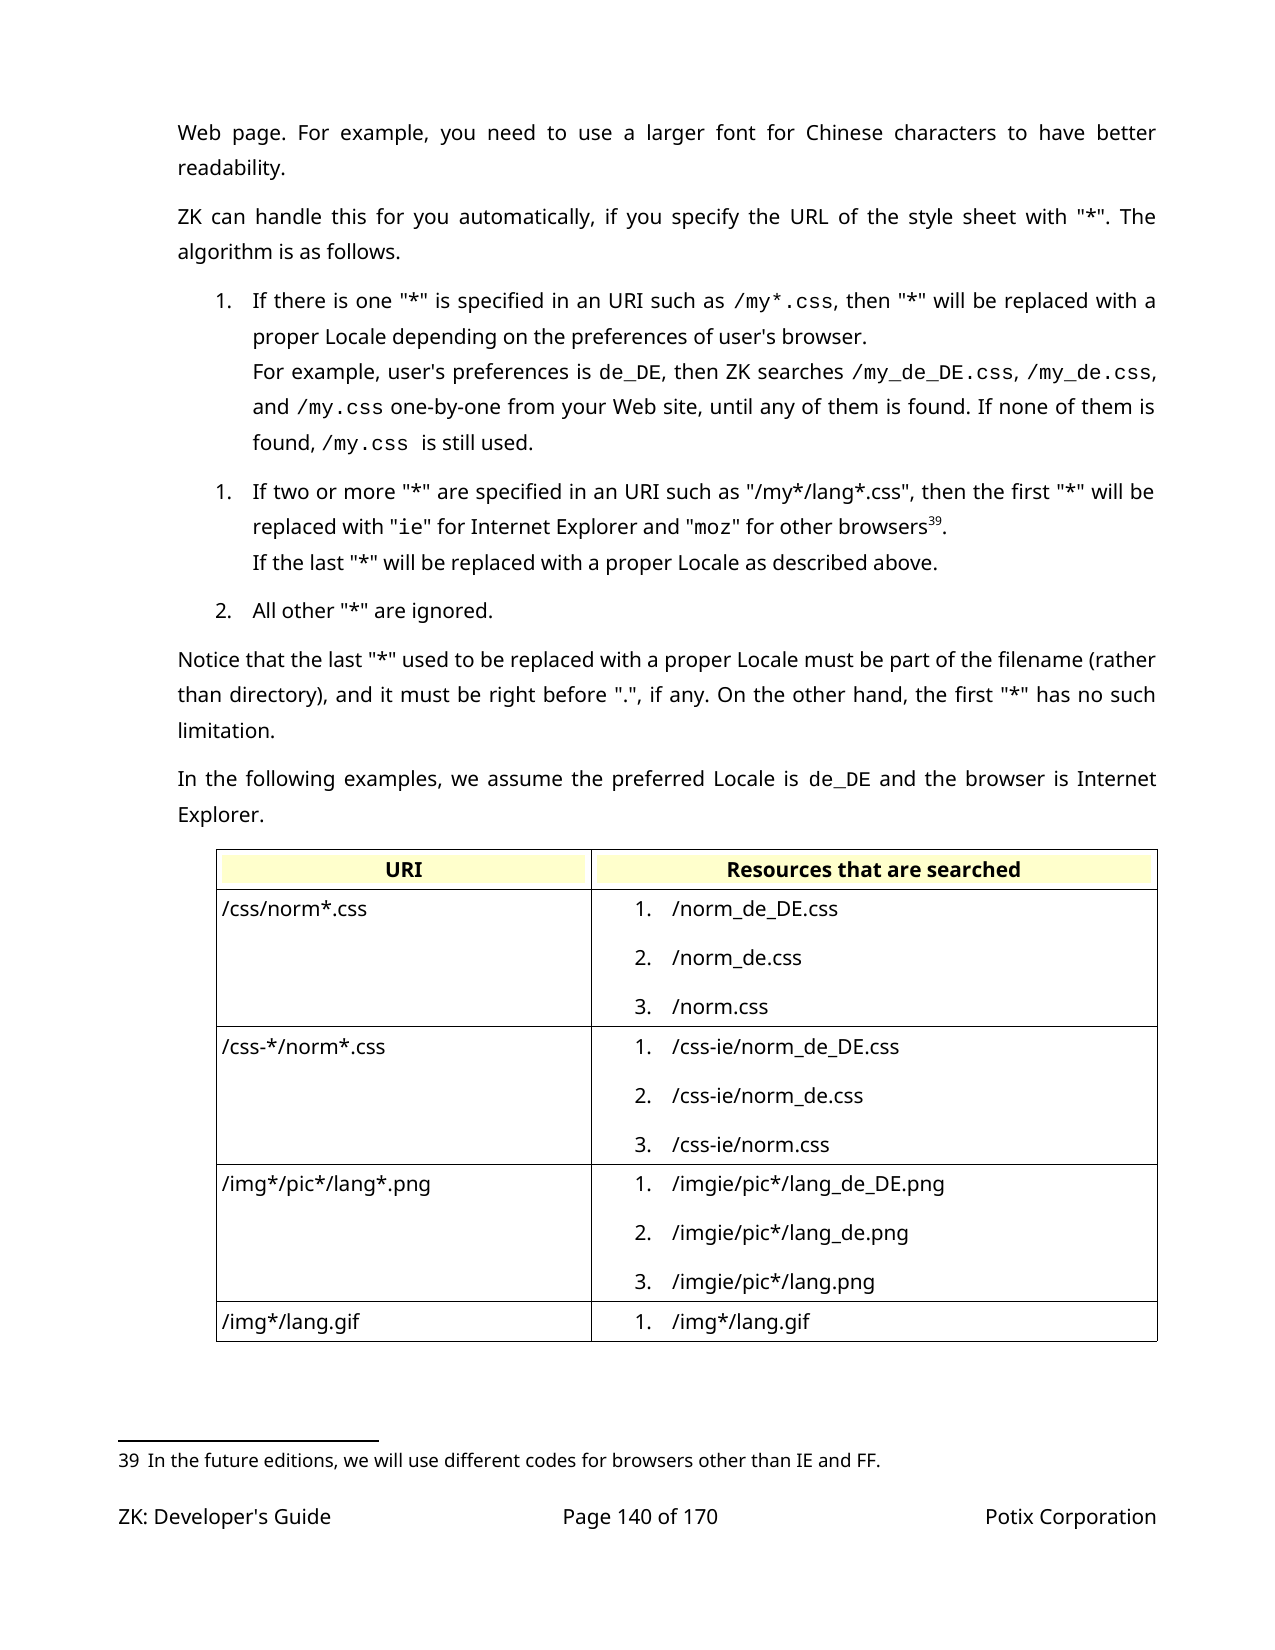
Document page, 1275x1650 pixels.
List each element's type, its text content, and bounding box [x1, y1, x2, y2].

table_cell /css/norm*.css [217, 890, 591, 1026]
list All other "*" are ignored. [215, 596, 1157, 625]
table_cell /img*/pic*/lang*.png [217, 1165, 591, 1301]
list If there is one "*" is specified in an URI such as /my*.css, then "*" will be replaced with a proper Locale depending on the preferences of user's browser. For example, user's preferences is de_DE, then ZK searches /my_de_DE.css, /my_de.css, and /my.css one-by-one from your Web site, until any of them is found. If none of them is found, /my.css is still used. [215, 286, 1157, 457]
text In the following examples, we assume the preferred Locale is de_DE and the browser is Internet Explorer. [177, 764, 1157, 828]
table_cell /img*/lang.gif [592, 1302, 1157, 1341]
table_header Resources that are searched [592, 850, 1157, 889]
table_cell /img*/lang.gif [217, 1302, 591, 1341]
table_cell /imgie/pic*/lang_de_DE.png /imgie/pic*/lang_de.png /imgie/pic*/lang.png [592, 1165, 1157, 1301]
table_cell /css-ie/norm_de_DE.css /css-ie/norm_de.css /css-ie/norm.css [592, 1027, 1157, 1164]
text ZK can handle this for you automatically, if you specify the URL of the style sheet with "*". The algorithm is as follows. [177, 202, 1157, 266]
list If two or more "*" are specified in an URI such as "/my*/lang*.css", then the first "*" will be replaced with "ie" for Internet Explorer and "moz" for other browsers. If the last "*" will be replaced with a proper Locale as described above. [215, 477, 1157, 576]
table_cell /css-*/norm*.css [217, 1027, 591, 1164]
text Notice that the last "*" used to be replaced with a proper Locale must be part of the filename (rather than directory), and it must be right before ".", if any. On the other hand, the first "*" has no such limitation. [177, 645, 1157, 744]
table_cell /norm_de_DE.css /norm_de.css /norm.css [592, 890, 1157, 1026]
list In the future editions, we will use different codes for browsers other than IE and FF. [118, 1447, 1157, 1473]
text Web page. For example, you need to use a larger font for Chinese characters to have better readability. [177, 118, 1157, 182]
table_header URI [217, 850, 591, 889]
